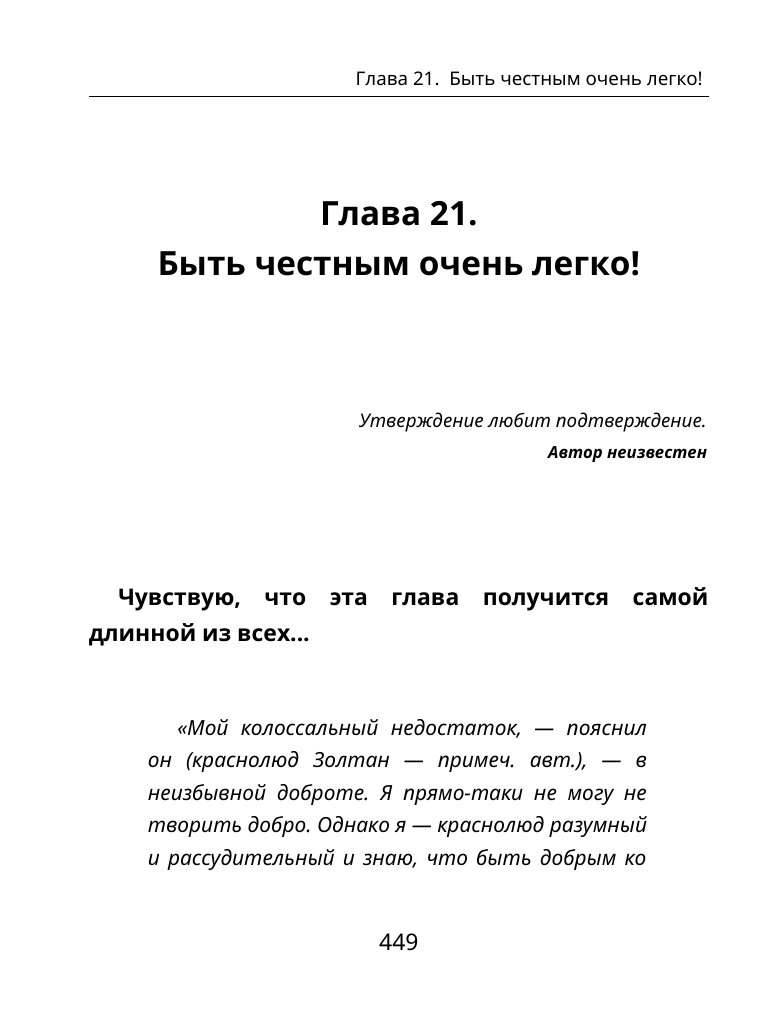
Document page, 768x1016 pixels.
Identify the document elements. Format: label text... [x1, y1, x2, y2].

text Утверждение любит подтверждение. [325, 403, 709, 433]
text Автор неизвестен [148, 433, 709, 463]
subtitle Глава 21. Быть честным очень легко! [88, 185, 709, 285]
text Чувствую, что эта глава получится самой длинной из всех... [88, 581, 709, 648]
text «Мой колоссальный недостаток, — пояснил он (краснолюд Золтан — примеч. авт.), — в неизбывной доброте. Я прямо-таки не могу не творить добро. Однако я — краснолюд разумный и рассудительный и знаю, что быть добрым ко [148, 713, 649, 872]
